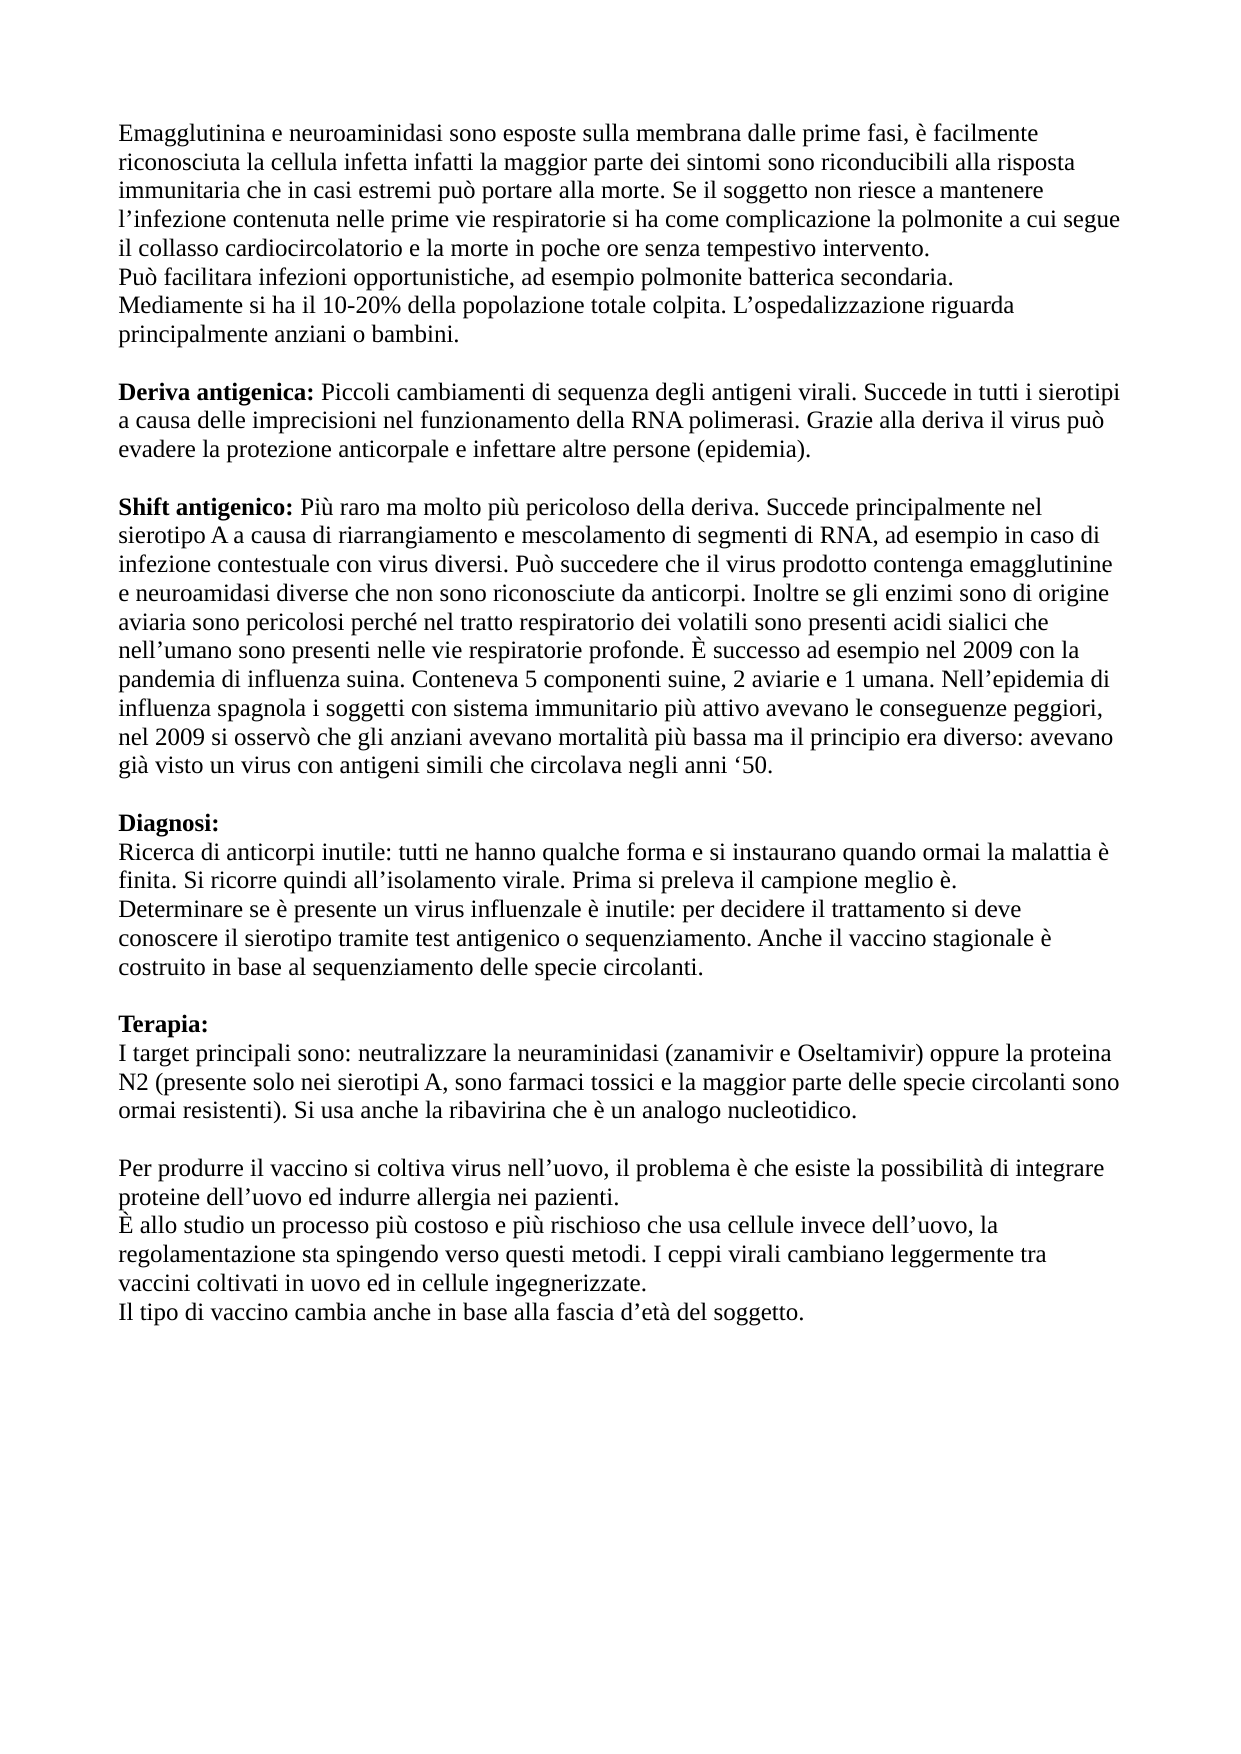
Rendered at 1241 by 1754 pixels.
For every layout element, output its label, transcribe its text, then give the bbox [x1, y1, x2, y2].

text I target principali sono: neutralizzare la neuraminidasi (zanamivir e Oseltamivir) oppure la proteina N2 (presente solo nei sierotipi A, sono farmaci tossici e la maggior parte delle specie circolanti sono ormai resistenti). Si usa anche la ribavirina che è un analogo nucleotidico. [118, 1038, 1122, 1124]
text Ricerca di anticorpi inutile: tutti ne hanno qualche forma e si instaurano quando ormai la malattia è finita. Si ricorre quindi all’isolamento virale. Prima si preleva il campione meglio è. [118, 837, 1122, 894]
text Mediamente si ha il 10-20% della popolazione totale colpita. L’ospedalizzazione riguarda principalmente anziani o bambini. [118, 291, 1122, 348]
text Terapia: [118, 1009, 1122, 1038]
text È allo studio un processo più costoso e più rischioso che usa cellule invece dell’uovo, la regolamentazione sta spingendo verso questi metodi. I ceppi virali cambiano leggermente tra vaccini coltivati in uovo ed in cellule ingegnerizzate. [118, 1211, 1122, 1297]
text Diagnosi: [118, 808, 1122, 837]
text Determinare se è presente un virus influenzale è inutile: per decidere il trattamento si deve conoscere il sierotipo tramite test antigenico o sequenziamento. Anche il vaccino stagionale è costruito in base al sequenziamento delle specie circolanti. [118, 894, 1122, 981]
text Deriva antigenica: Piccoli cambiamenti di sequenza degli antigeni virali. Succede in tutti i sierotipi a causa delle imprecisioni nel funzionamento della RNA polimerasi. Grazie alla deriva il virus può evadere la protezione anticorpale e infettare altre persone (epidemia). [118, 377, 1122, 463]
text Emagglutinina e neuroaminidasi sono esposte sulla membrana dalle prime fasi, è facilmente riconosciuta la cellula infetta infatti la maggior parte dei sintomi sono riconducibili alla risposta immunitaria che in casi estremi può portare alla morte. Se il soggetto non riesce a mantenere l’infezione contenuta nelle prime vie respiratorie si ha come complicazione la polmonite a cui segue il collasso cardiocircolatorio e la morte in poche ore senza tempestivo intervento. [118, 118, 1122, 262]
text Il tipo di vaccino cambia anche in base alla fascia d’età del soggetto. [118, 1297, 1122, 1326]
text Per produrre il vaccino si coltiva virus nell’uovo, il problema è che esiste la possibilità di integrare proteine dell’uovo ed indurre allergia nei pazienti. [118, 1153, 1122, 1211]
text Può facilitara infezioni opportunistiche, ad esempio polmonite batterica secondaria. [118, 262, 1122, 291]
text Shift antigenico: Più raro ma molto più pericoloso della deriva. Succede principalmente nel sierotipo A a causa di riarrangiamento e mescolamento di segmenti di RNA, ad esempio in caso di infezione contestuale con virus diversi. Può succedere che il virus prodotto contenga emagglutinine e neuroamidasi diverse che non sono riconosciute da anticorpi. Inoltre se gli enzimi sono di origine aviaria sono pericolosi perché nel tratto respiratorio dei volatili sono presenti acidi sialici che nell’umano sono presenti nelle vie respiratorie profonde. È successo ad esempio nel 2009 con la pandemia di influenza suina. Conteneva 5 componenti suine, 2 aviarie e 1 umana. Nell’epidemia di influenza spagnola i soggetti con sistema immunitario più attivo avevano le conseguenze peggiori, nel 2009 si osservò che gli anziani avevano mortalità più bassa ma il principio era diverso: avevano già visto un virus con antigeni simili che circolava negli anni ‘50. [118, 492, 1122, 779]
